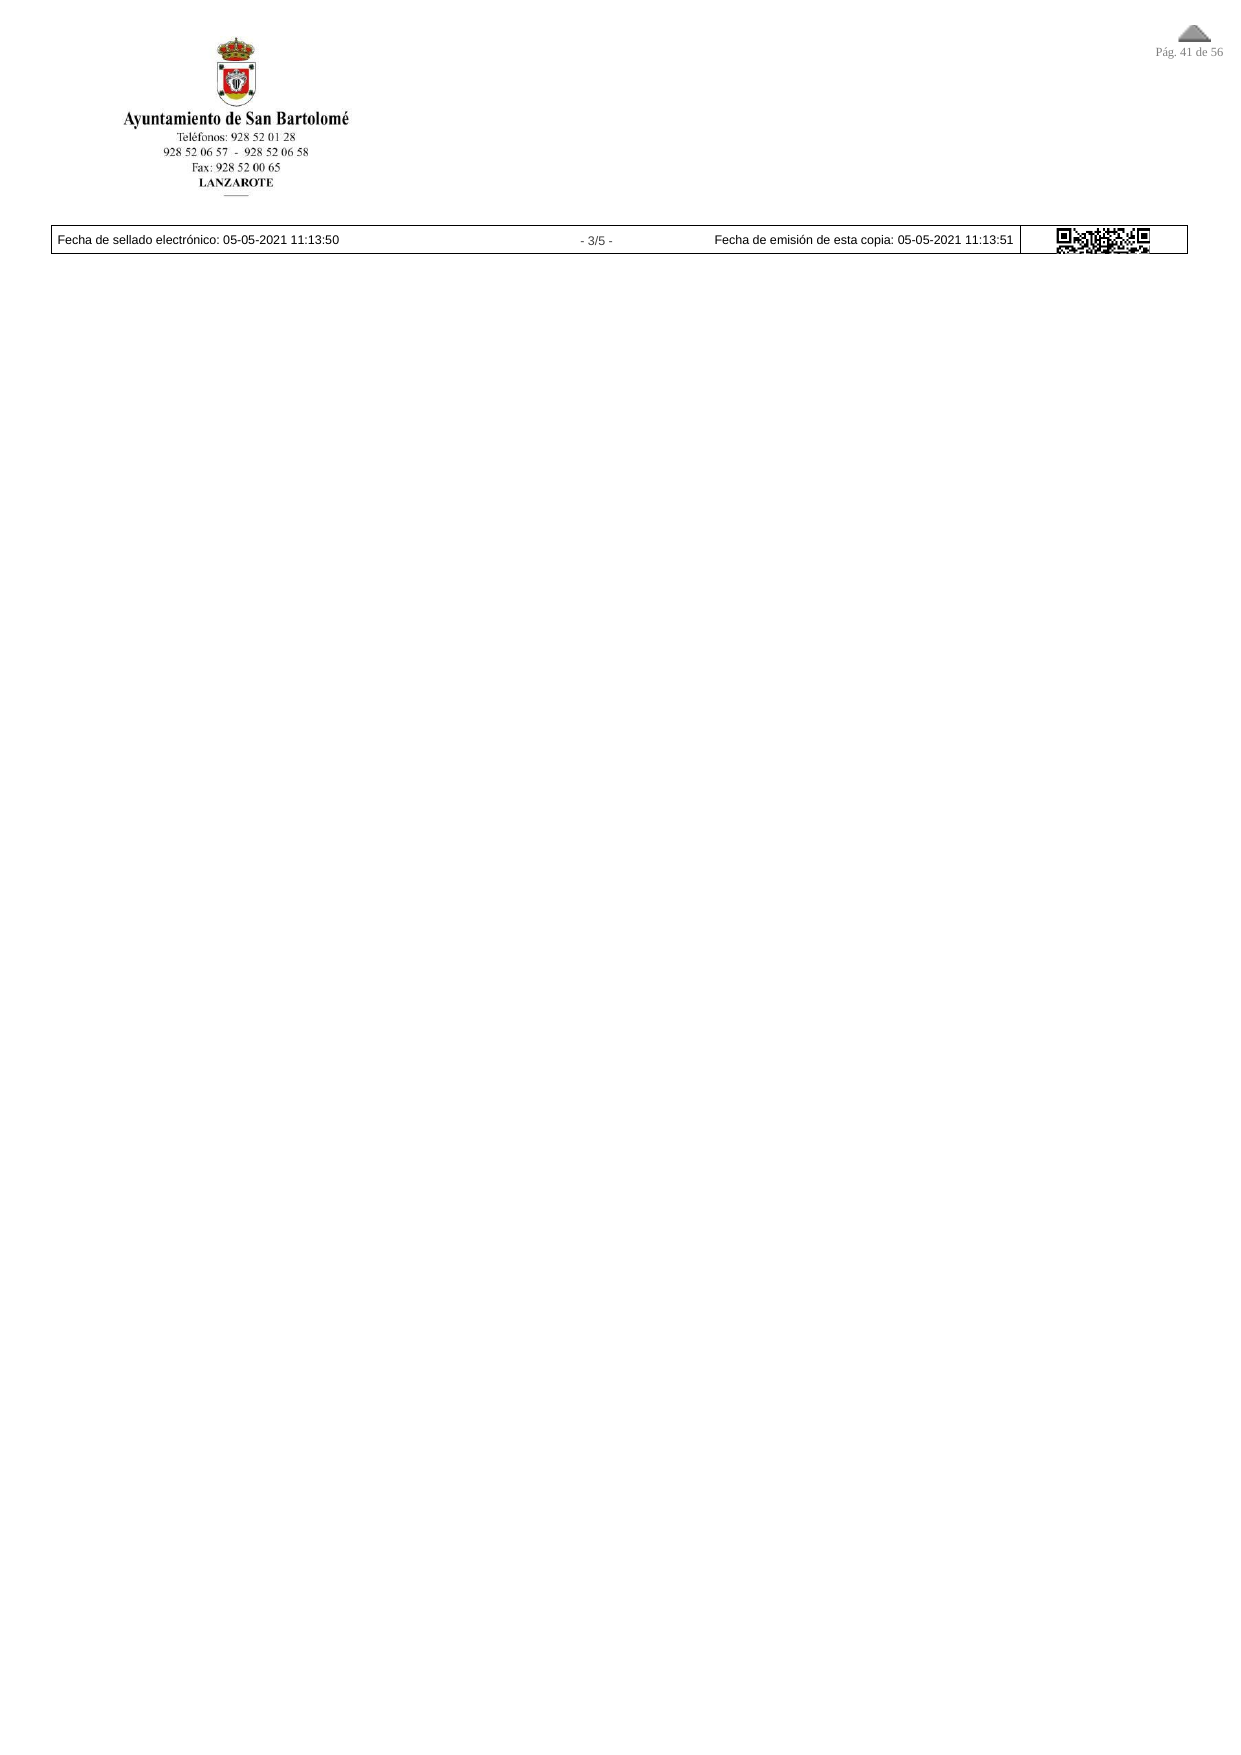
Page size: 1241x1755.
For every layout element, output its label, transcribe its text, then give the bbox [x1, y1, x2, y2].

table_header [1021, 226, 1187, 253]
table_cell Fecha de sellado electrónico: 05-05-2021 11:13:50 - 3/5 - Fecha de emisión de esta copia: 05-05-2021 11:13:51 [52, 226, 1020, 253]
